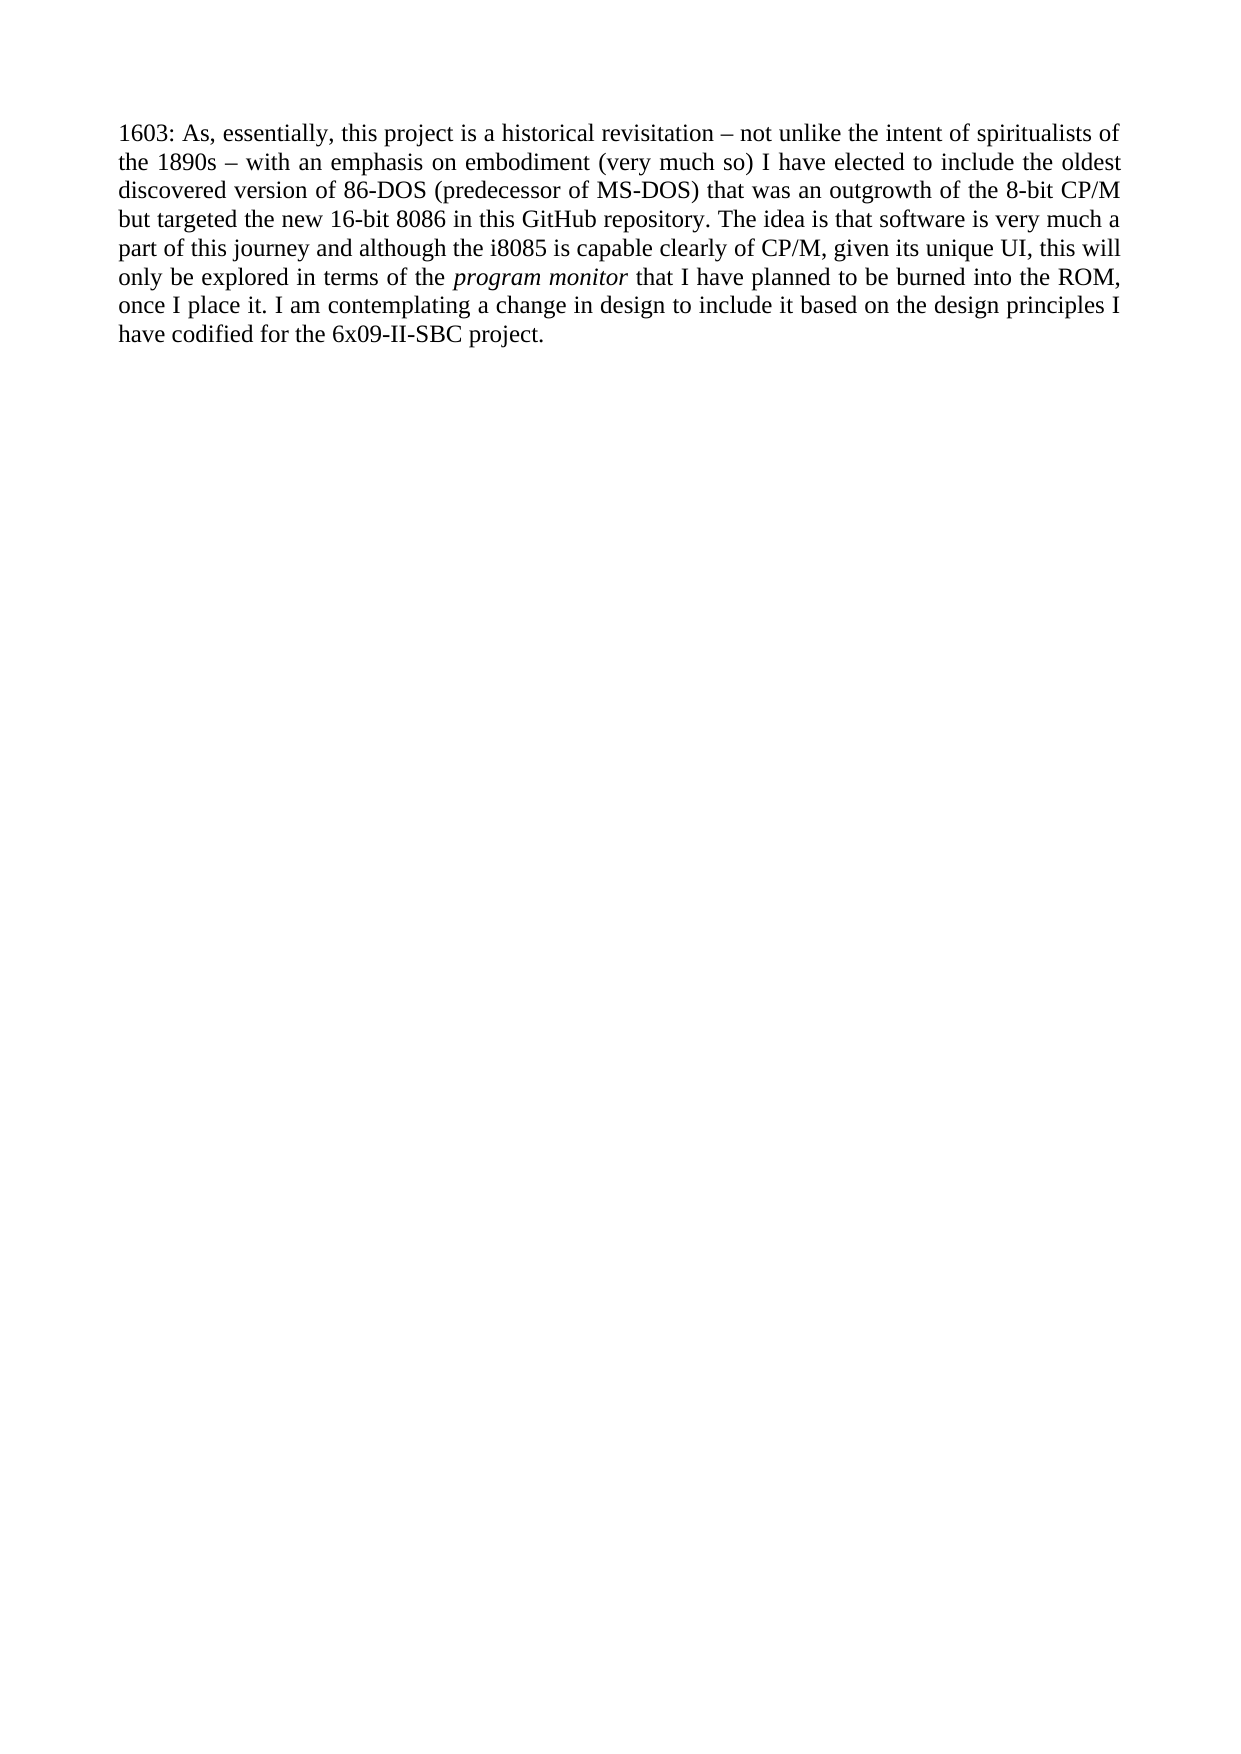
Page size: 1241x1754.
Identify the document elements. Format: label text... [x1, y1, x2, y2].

text 1603: As, essentially, this project is a historical revisitation – not unlike the intent of spiritualists of the 1890s – with an emphasis on embodiment (very much so) I have elected to include the oldest discovered version of 86-DOS (predecessor of MS-DOS) that was an outgrowth of the 8-bit CP/M but targeted the new 16-bit 8086 in this GitHub repository. The idea is that software is very much a part of this journey and although the i8085 is capable clearly of CP/M, given its unique UI, this will only be explored in terms of the program monitor that I have planned to be burned into the ROM, once I place it. I am contemplating a change in design to include it based on the design principles I have codified for the 6x09-II-SBC project. [118, 118, 1122, 348]
